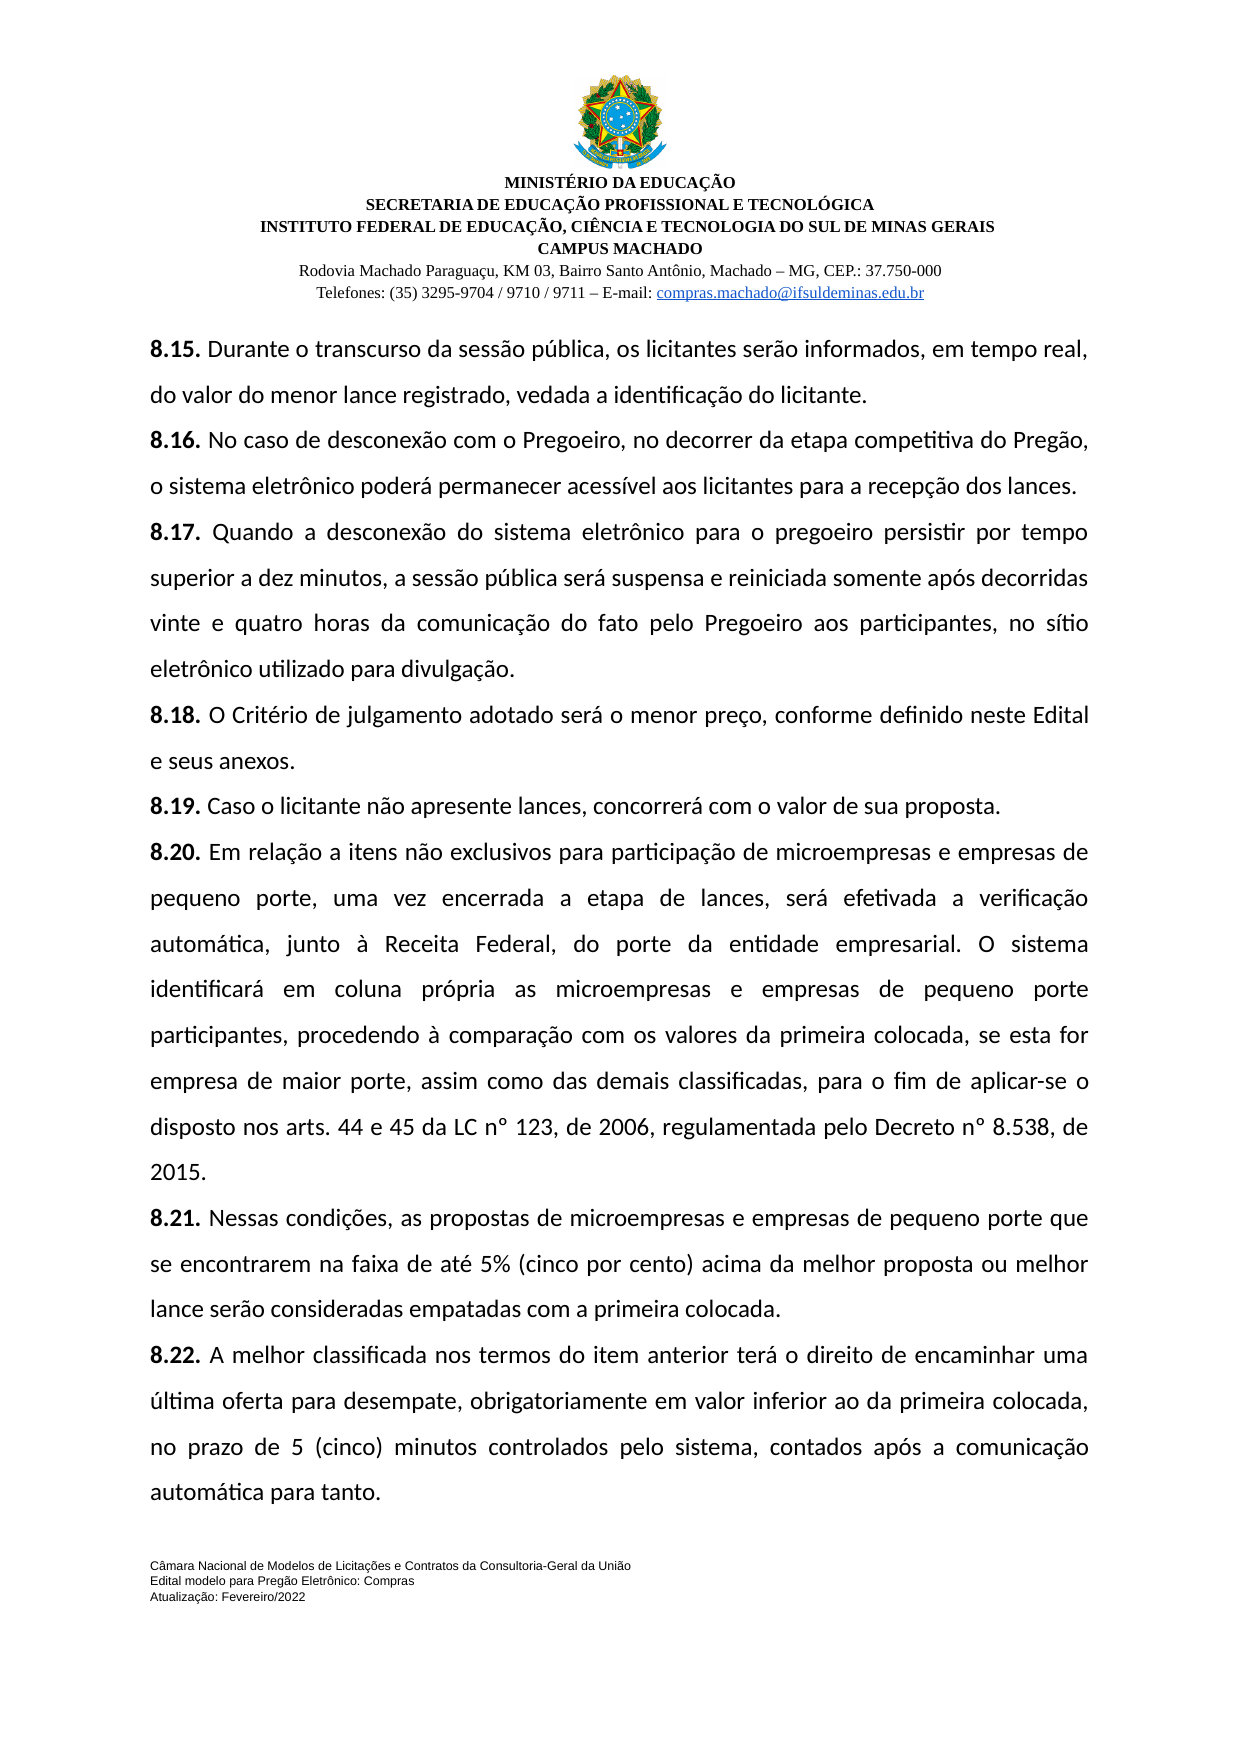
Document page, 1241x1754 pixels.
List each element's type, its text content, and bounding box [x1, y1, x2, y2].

text 8.20. Em relação a itens não exclusivos para participação de microempresas e empresas de pequeno porte, uma vez encerrada a etapa de lances, será efetivada a verificação automática, junto à Receita Federal, do porte da entidade empresarial. O sistema identificará em coluna própria as microempresas e empresas de pequeno porte participantes, procedendo à comparação com os valores da primeira colocada, se esta for empresa de maior porte, assim como das demais classificadas, para o fim de aplicar-se o disposto nos arts. 44 e 45 da LC nº 123, de 2006, regulamentada pelo Decreto nº 8.538, de 2015. [150, 836, 1090, 1187]
text 8.18. O Critério de julgamento adotado será o menor preço, conforme definido neste Edital e seus anexos. [150, 699, 1090, 775]
text 8.16. No caso de desconexão com o Pregoeiro, no decorrer da etapa competitiva do Pregão, o sistema eletrônico poderá permanecer acessível aos licitantes para a recepção dos lances. [150, 425, 1090, 501]
picture [639, 150, 650, 156]
picture [573, 75, 667, 169]
text 8.17. Quando a desconexão do sistema eletrônico para o pregoeiro persistir por tempo superior a dez minutos, a sessão pública será suspensa e reiniciada somente após decorridas vinte e quatro horas da comunicação do fato pelo Pregoeiro aos participantes, no sítio eletrônico utilizado para divulgação. [150, 516, 1090, 684]
text 8.22. A melhor classificada nos termos do item anterior terá o direito de encaminhar uma última oferta para desempate, obrigatoriamente em valor inferior ao da primeira colocada, no prazo de 5 (cinco) minutos controlados pelo sistema, contados após a comunicação automática para tanto. [150, 1339, 1090, 1507]
text 8.19. Caso o licitante não apresente lances, concorrerá com o valor de sua proposta. [150, 791, 1090, 821]
text 8.21. Nessas condições, as propostas de microempresas e empresas de pequeno porte que se encontrarem na faixa de até 5% (cinco por cento) acima da melhor proposta ou melhor lance serão consideradas empatadas com a primeira colocada. [150, 1202, 1090, 1324]
picture [613, 164, 628, 169]
text 8.15. Durante o transcurso da sessão pública, os licitantes serão informados, em tempo real, do valor do menor lance registrado, vedada a identificação do licitante. [150, 333, 1090, 409]
